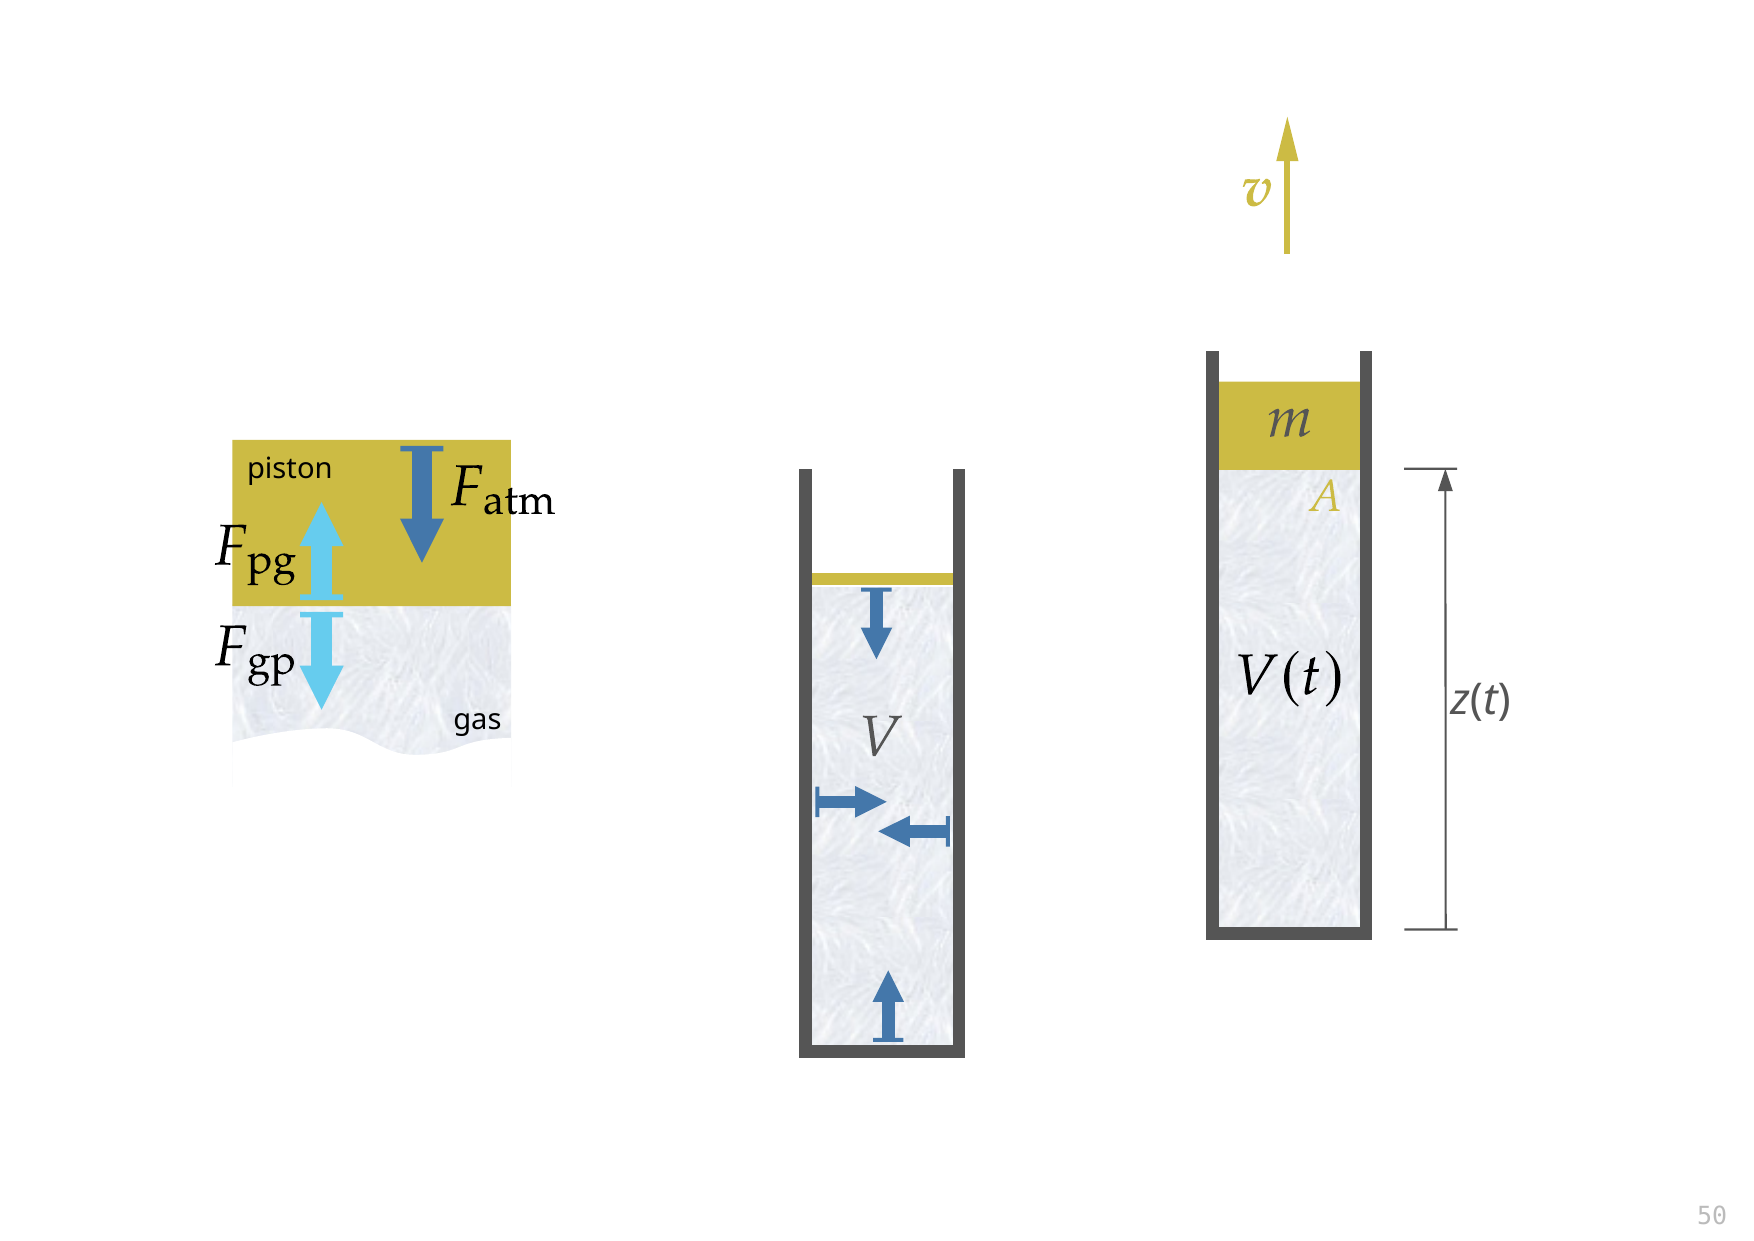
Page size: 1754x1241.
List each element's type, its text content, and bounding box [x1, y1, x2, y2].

text_box z(t) [1447, 660, 1529, 726]
text_box z(t) [1435, 660, 1444, 726]
text_box [214, 439, 555, 793]
text_box [812, 587, 953, 1045]
text_box piston [232, 439, 344, 485]
text_box [1219, 381, 1360, 927]
text_box [1242, 178, 1272, 207]
text_box gas [438, 690, 512, 736]
